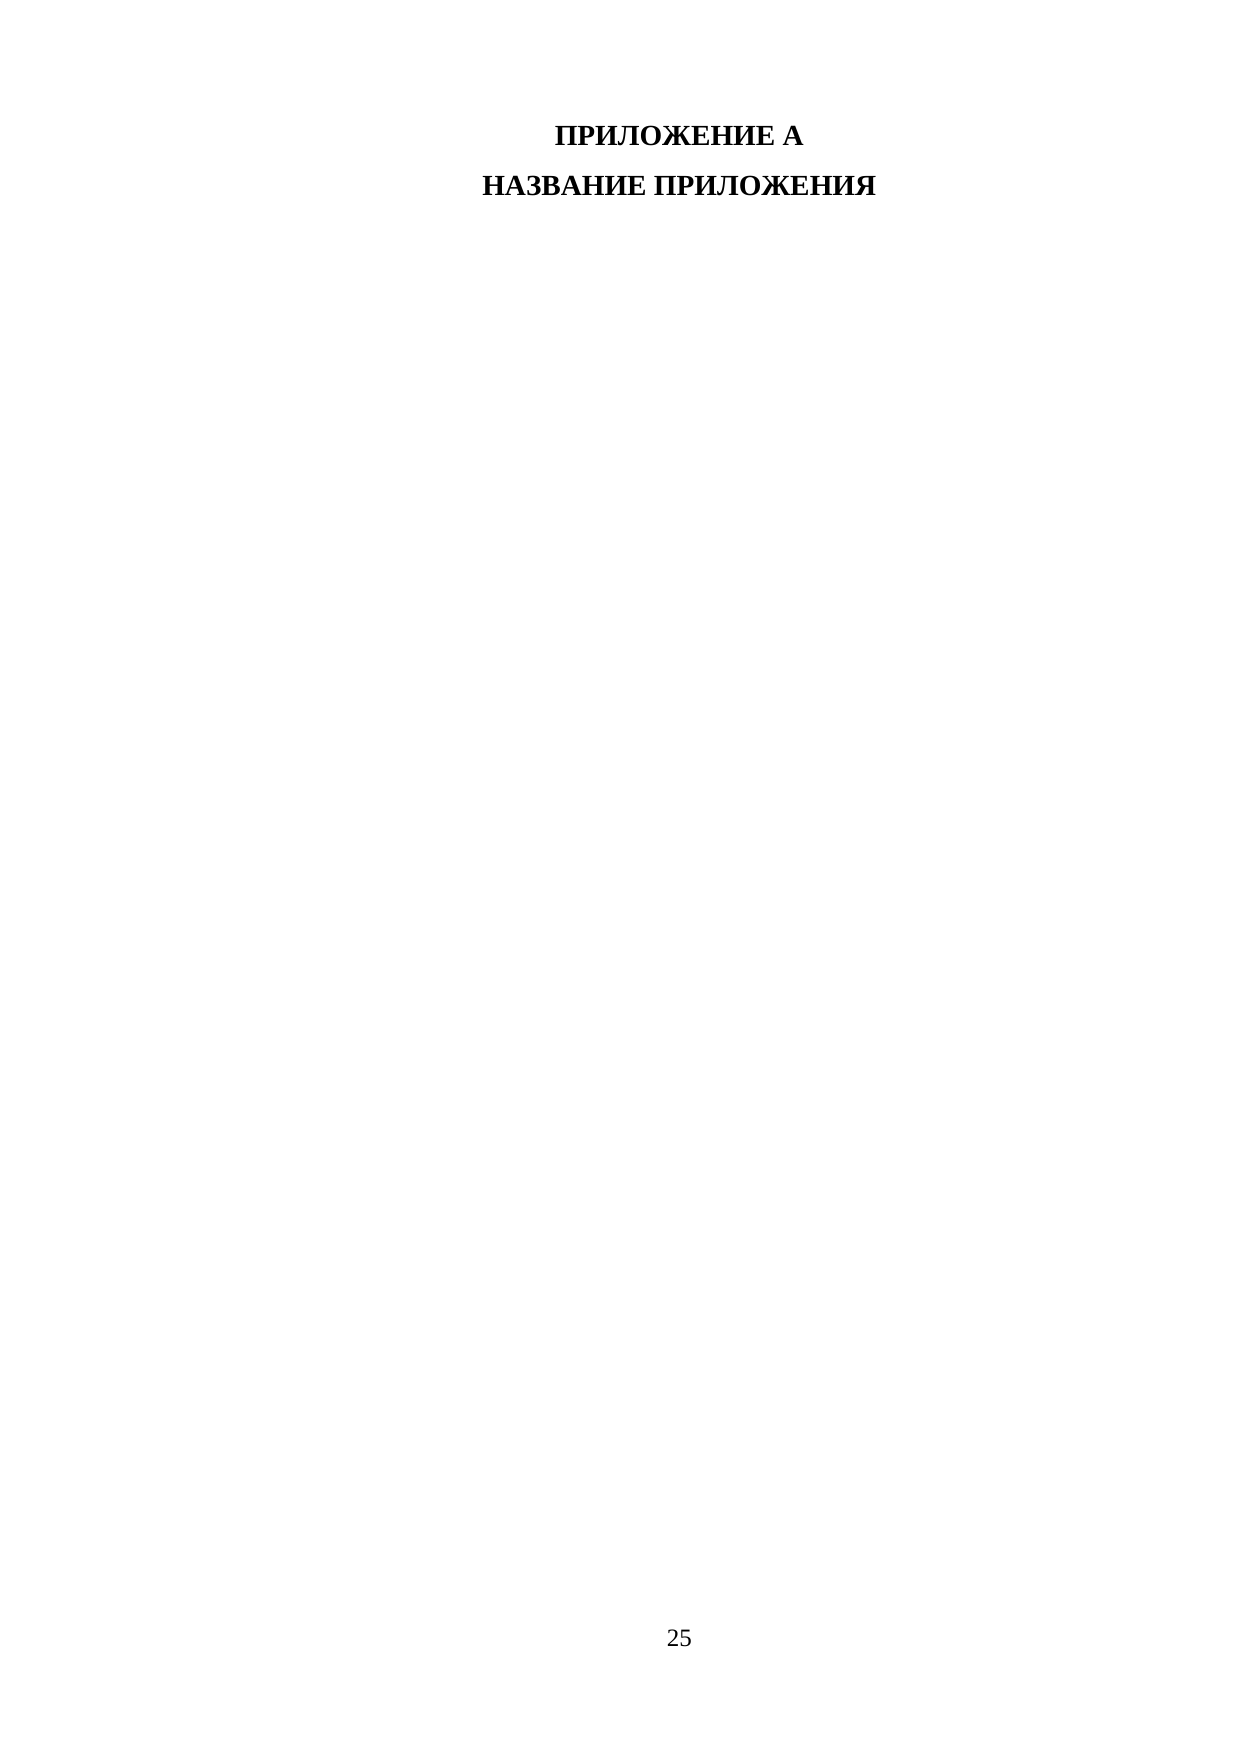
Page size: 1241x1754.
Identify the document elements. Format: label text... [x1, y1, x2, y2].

text приложение А [177, 118, 1181, 152]
text Название приложения [177, 168, 1181, 202]
